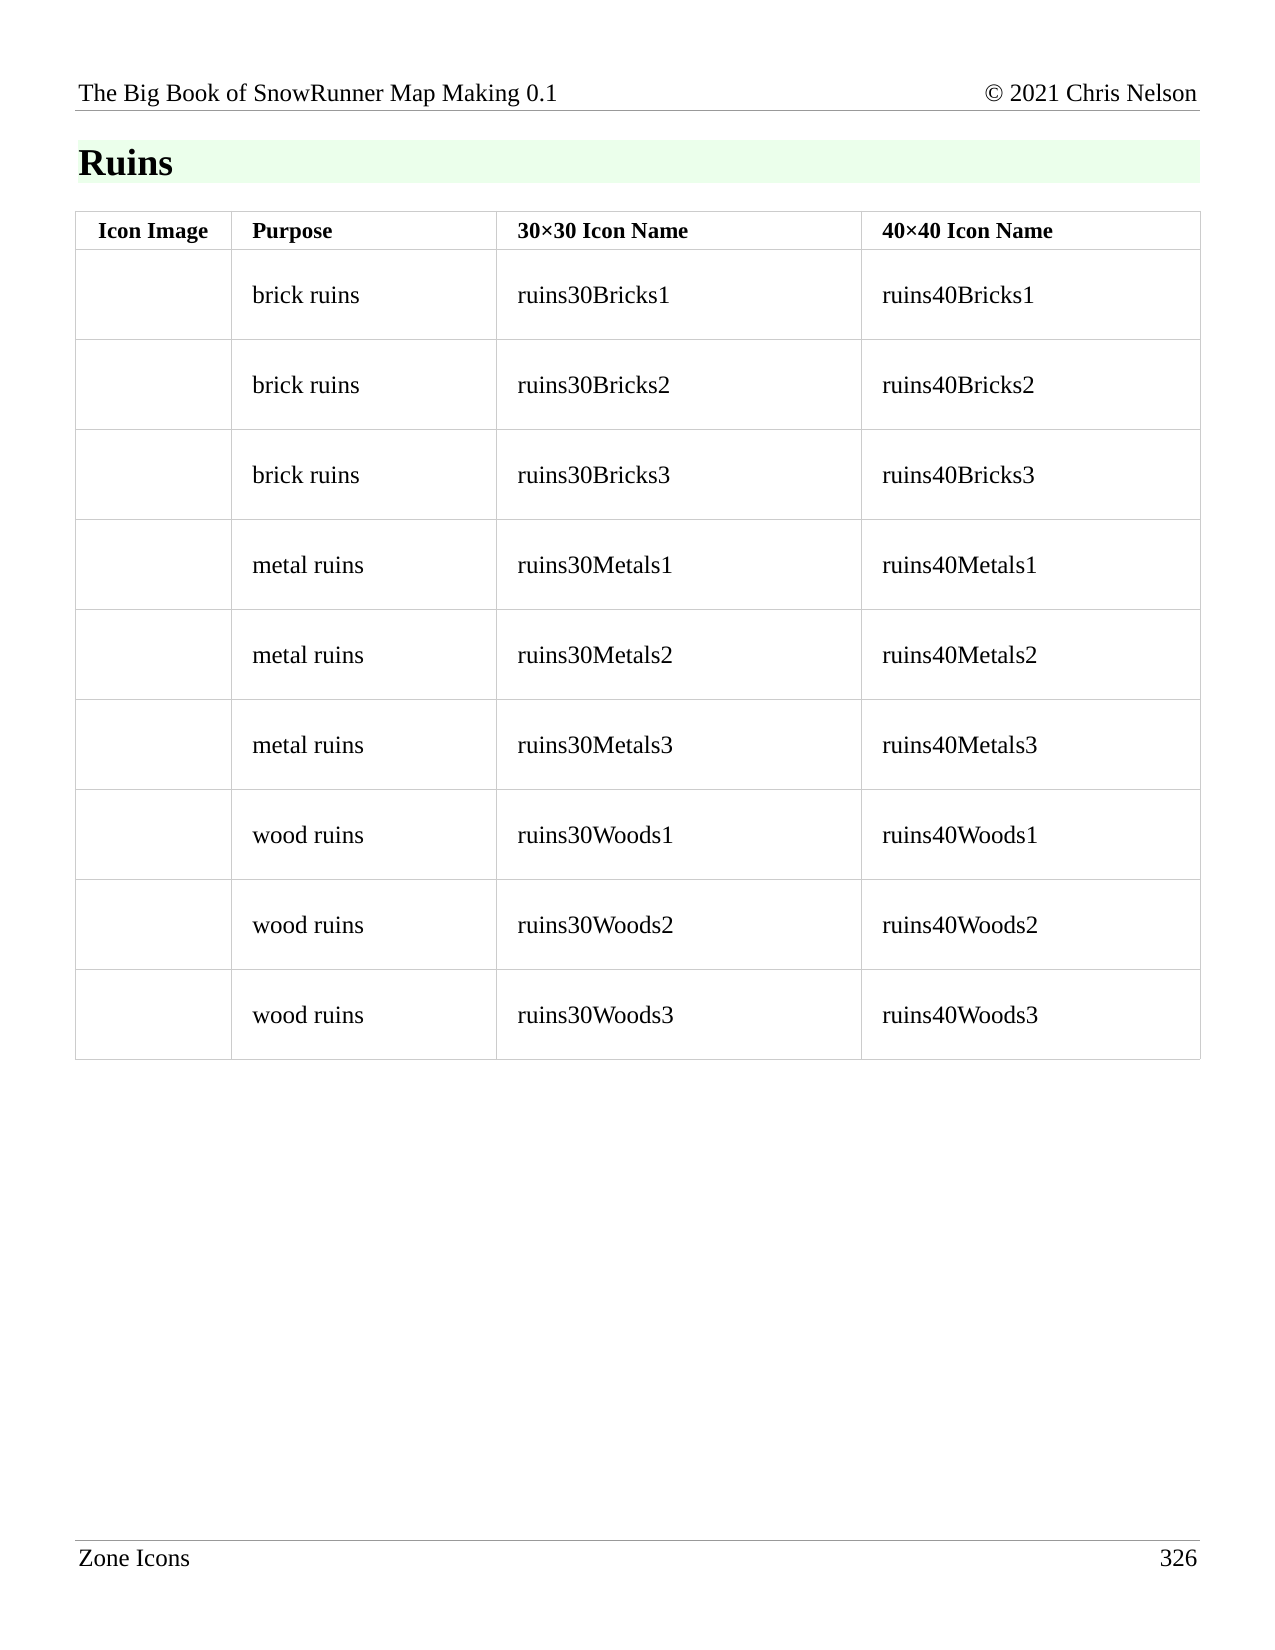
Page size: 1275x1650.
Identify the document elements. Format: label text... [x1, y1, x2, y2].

table_cell ruins30Metals2 [497, 610, 861, 699]
table_cell [76, 250, 231, 339]
table_cell ruins40Metals1 [862, 520, 1200, 609]
table_cell [76, 430, 231, 519]
table_header Icon Image [76, 212, 231, 249]
table_cell ruins30Bricks1 [497, 250, 861, 339]
subtitle Ruins [78, 140, 1200, 183]
table_cell [76, 790, 231, 879]
table_cell wood ruins [232, 790, 496, 879]
table_cell ruins30Bricks3 [497, 430, 861, 519]
table_cell ruins30Metals1 [497, 520, 861, 609]
table_cell ruins40Woods3 [862, 970, 1200, 1059]
table_cell ruins40Metals2 [862, 610, 1200, 699]
table_cell brick ruins [232, 250, 496, 339]
table_cell ruins40Bricks2 [862, 340, 1200, 429]
table_cell brick ruins [232, 430, 496, 519]
table_header 30×30 Icon Name [497, 212, 861, 249]
table_cell ruins40Bricks1 [862, 250, 1200, 339]
table_cell metal ruins [232, 610, 496, 699]
table_cell ruins30Bricks2 [497, 340, 861, 429]
table_cell [76, 520, 231, 609]
table_cell ruins30Metals3 [497, 700, 861, 789]
table_cell brick ruins [232, 340, 496, 429]
table_cell wood ruins [232, 970, 496, 1059]
table_header 40×40 Icon Name [862, 212, 1200, 249]
table_cell [76, 970, 231, 1059]
table_cell ruins30Woods2 [497, 880, 861, 969]
table_cell ruins40Woods2 [862, 880, 1200, 969]
table_cell metal ruins [232, 700, 496, 789]
table_cell ruins40Woods1 [862, 790, 1200, 879]
table_cell ruins30Woods3 [497, 970, 861, 1059]
table_cell metal ruins [232, 520, 496, 609]
table_header Purpose [232, 212, 496, 249]
table_cell [76, 880, 231, 969]
table_cell wood ruins [232, 880, 496, 969]
table_cell [76, 340, 231, 429]
table_cell ruins40Bricks3 [862, 430, 1200, 519]
table_cell [76, 700, 231, 789]
table_cell ruins30Woods1 [497, 790, 861, 879]
table_cell ruins40Metals3 [862, 700, 1200, 789]
table_cell [76, 610, 231, 699]
